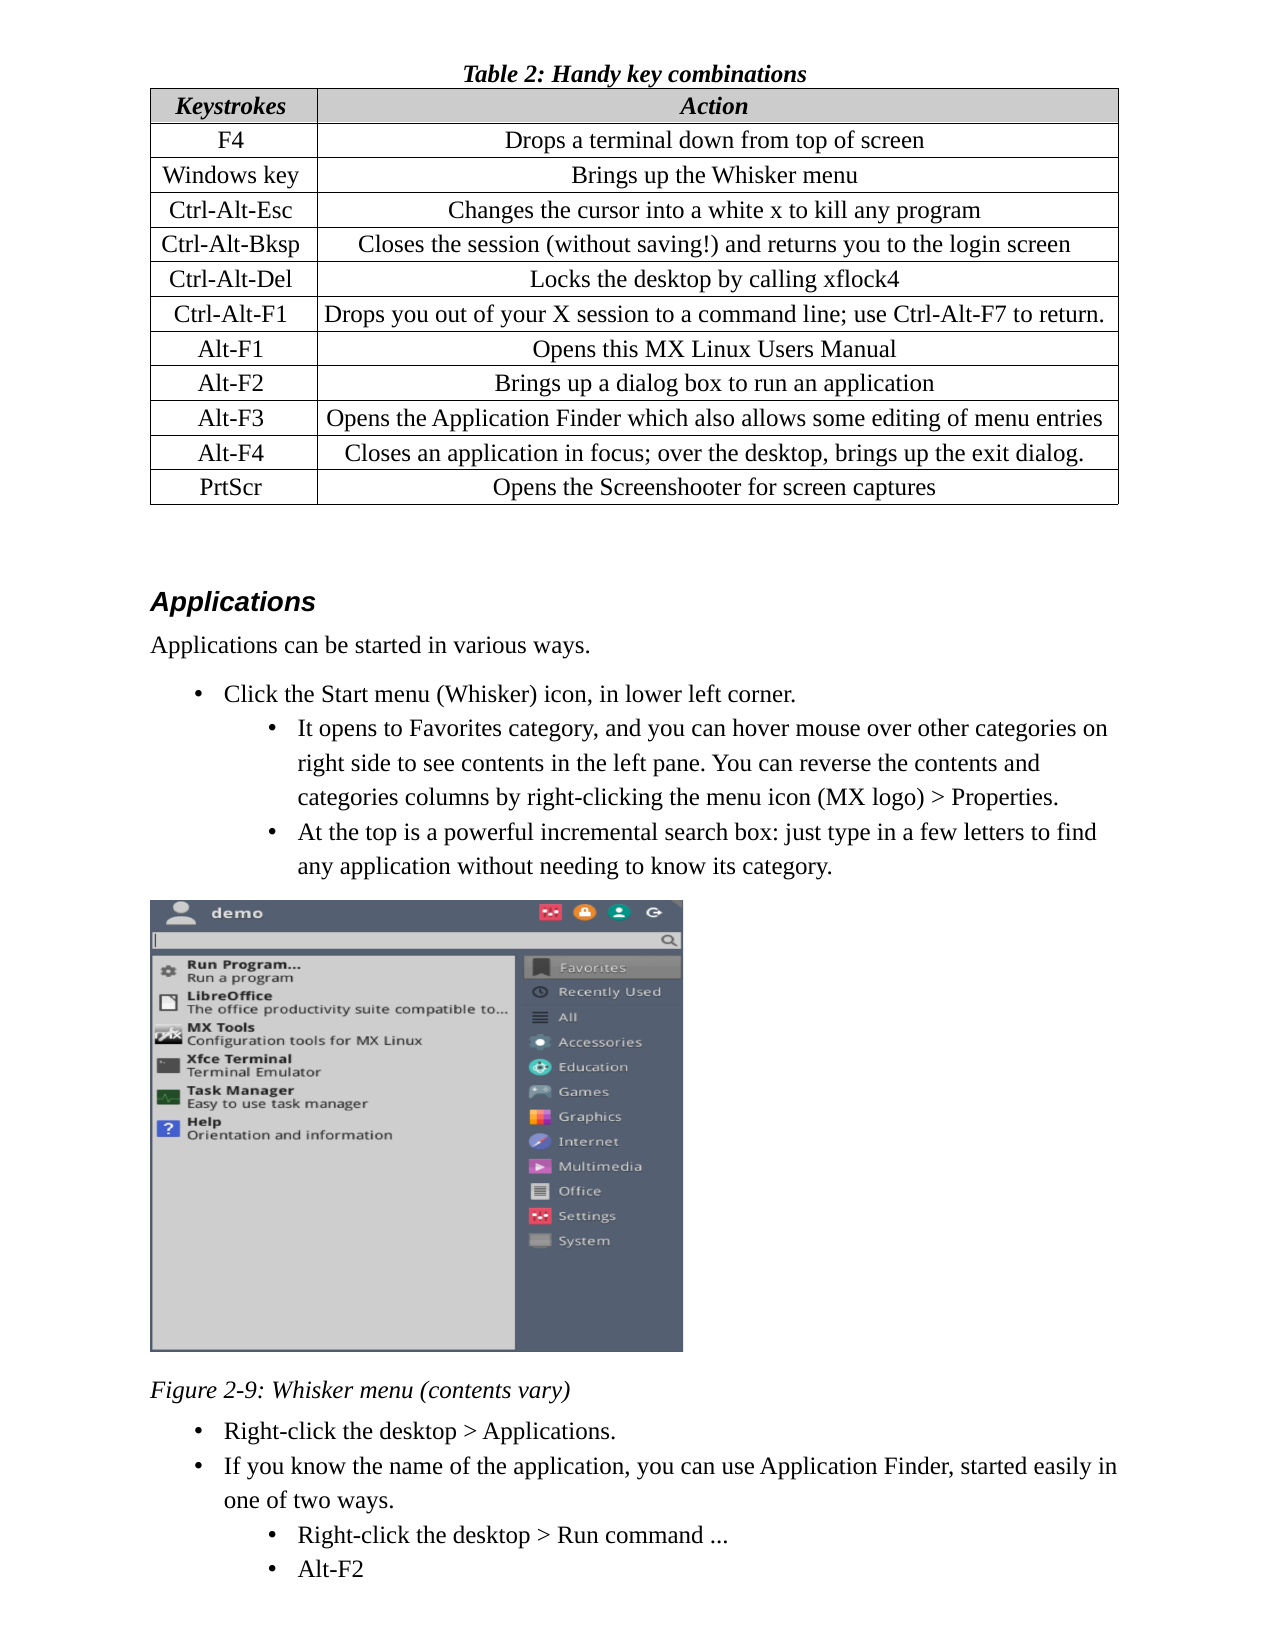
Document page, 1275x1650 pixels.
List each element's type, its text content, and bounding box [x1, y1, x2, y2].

table_cell Brings up the Whisker menu [318, 158, 1118, 192]
table_cell Drops you out of your X session to a command line; use Ctrl-Alt-F7 to return. [318, 297, 1118, 331]
list Right-click the desktop > Run command ... [268, 1520, 1125, 1549]
table_cell Closes an application in focus; over the desktop, brings up the exit dialog. [318, 436, 1118, 469]
text Figure 2-9: Whisker menu (contents vary) [150, 1375, 1125, 1404]
table_cell Closes the session (without saving!) and returns you to the login screen [318, 228, 1118, 261]
table_cell Brings up a dialog box to run an application [318, 366, 1118, 400]
table_header Action [318, 89, 1118, 122]
table_cell Alt-F4 [151, 436, 317, 469]
table_cell Opens the Screenshooter for screen captures [318, 470, 1118, 504]
list If you know the name of the application, you can use Application Finder, started easily in one of two ways. [194, 1451, 1125, 1514]
table_header Keystrokes [151, 89, 317, 122]
picture [150, 900, 684, 1352]
list Click the Start menu (Whisker) icon, in lower left corner. [194, 679, 1125, 708]
text Applications can be started in various ways. [150, 630, 1125, 659]
list It opens to Favorites category, and you can hover mouse over other categories on right side to see contents in the left pane. You can reverse the contents and categories columns by right-clicking the menu icon (MX logo) > Properties. [268, 713, 1125, 811]
table_cell Opens this MX Linux Users Manual [318, 332, 1118, 365]
table_cell Alt-F1 [151, 332, 317, 365]
table_cell Alt-F3 [151, 401, 317, 435]
list At the top is a powerful incremental search box: just type in a few letters to find any application without needing to know its category. [268, 817, 1125, 880]
table_cell Ctrl-Alt-Esc [151, 193, 317, 227]
table_cell Drops a terminal down from top of screen [318, 124, 1118, 157]
table_cell Windows key [151, 158, 317, 192]
table_cell Ctrl-Alt-Del [151, 262, 317, 296]
table_cell Changes the cursor into a white x to kill any program [318, 193, 1118, 227]
table_cell Alt-F2 [151, 366, 317, 400]
list Right-click the desktop > Applications. [194, 1416, 1125, 1445]
list Alt-F2 [268, 1554, 1125, 1583]
subtitle Applications [150, 586, 1125, 617]
table_cell Locks the desktop by calling xflock4 [318, 262, 1118, 296]
subtitle Table 2: Handy key combinations [150, 59, 1125, 88]
table_cell F4 [151, 124, 317, 157]
table_cell Ctrl-Alt-F1 [151, 297, 317, 331]
table_cell Ctrl-Alt-Bksp [151, 228, 317, 261]
table_cell PrtScr [151, 470, 317, 504]
table_cell Opens the Application Finder which also allows some editing of menu entries [318, 401, 1118, 435]
